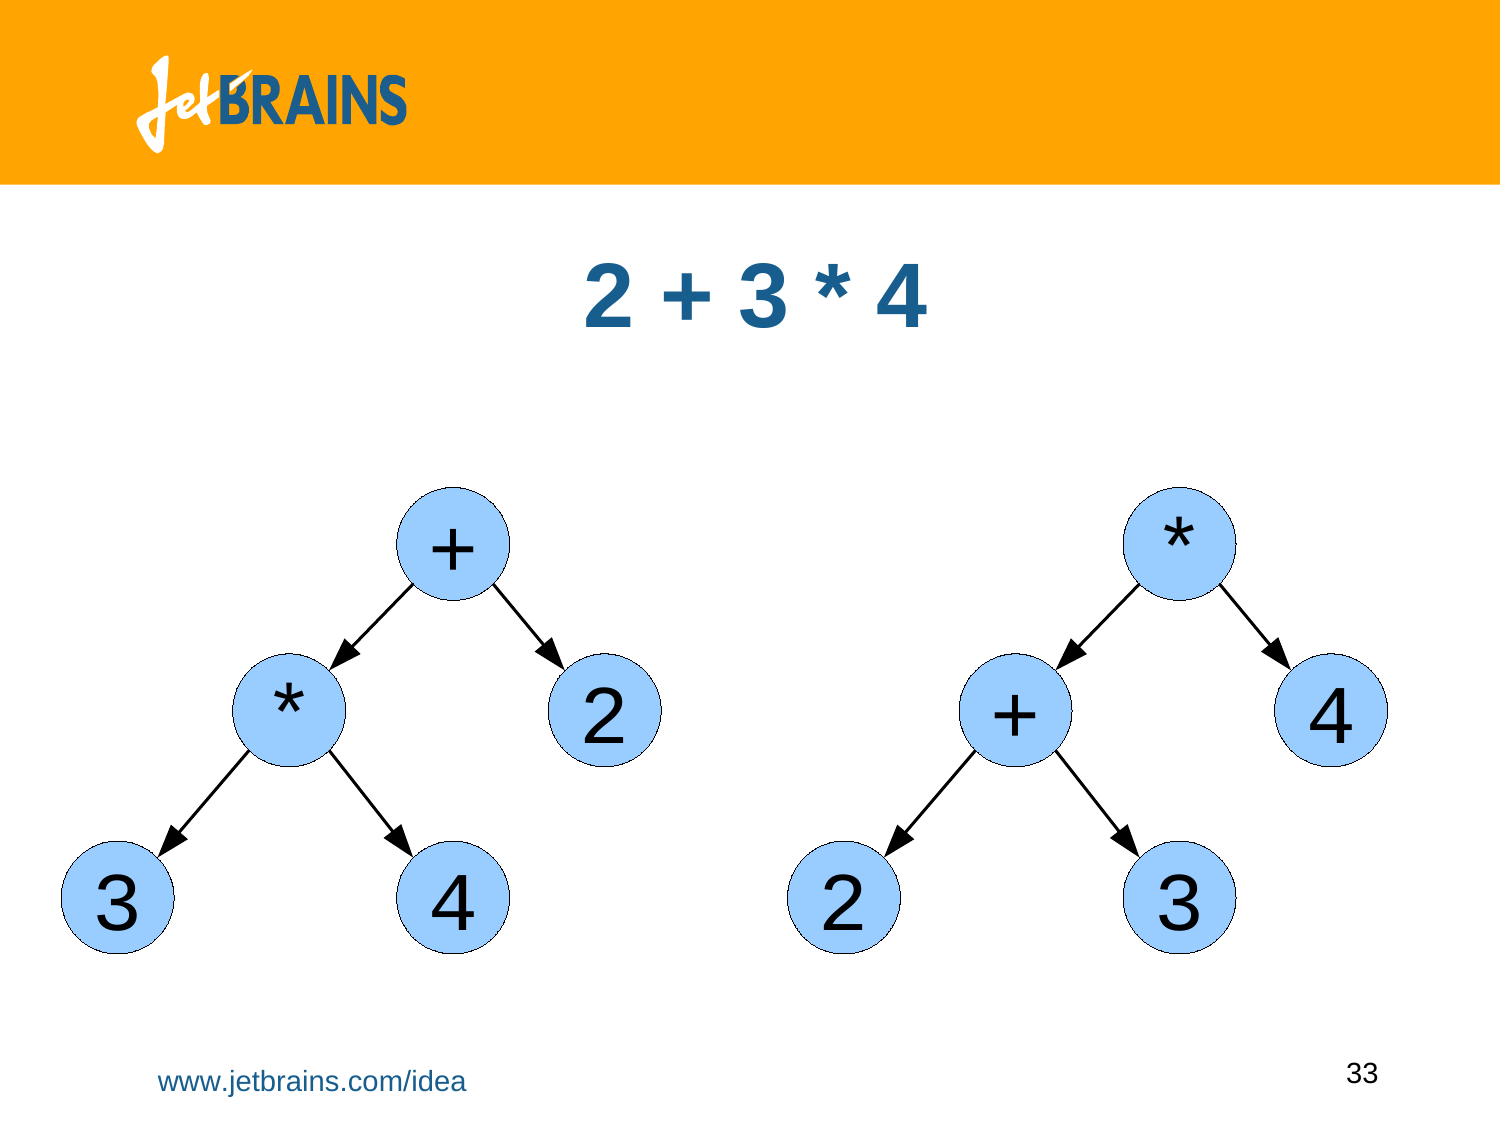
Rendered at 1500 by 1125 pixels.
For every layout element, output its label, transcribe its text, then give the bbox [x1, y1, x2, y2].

text_box 2 [787, 841, 901, 954]
text_box * [232, 653, 346, 767]
title 2 + 3 * 4 [135, 228, 1377, 354]
text_box 3 [61, 841, 175, 954]
text_box 2 [548, 653, 662, 767]
text_box 3 [1123, 841, 1237, 954]
text_box 4 [1274, 653, 1388, 767]
text_box + [959, 653, 1073, 767]
text_box + [396, 487, 510, 601]
text_box * [1123, 487, 1237, 601]
text_box 4 [396, 841, 510, 954]
